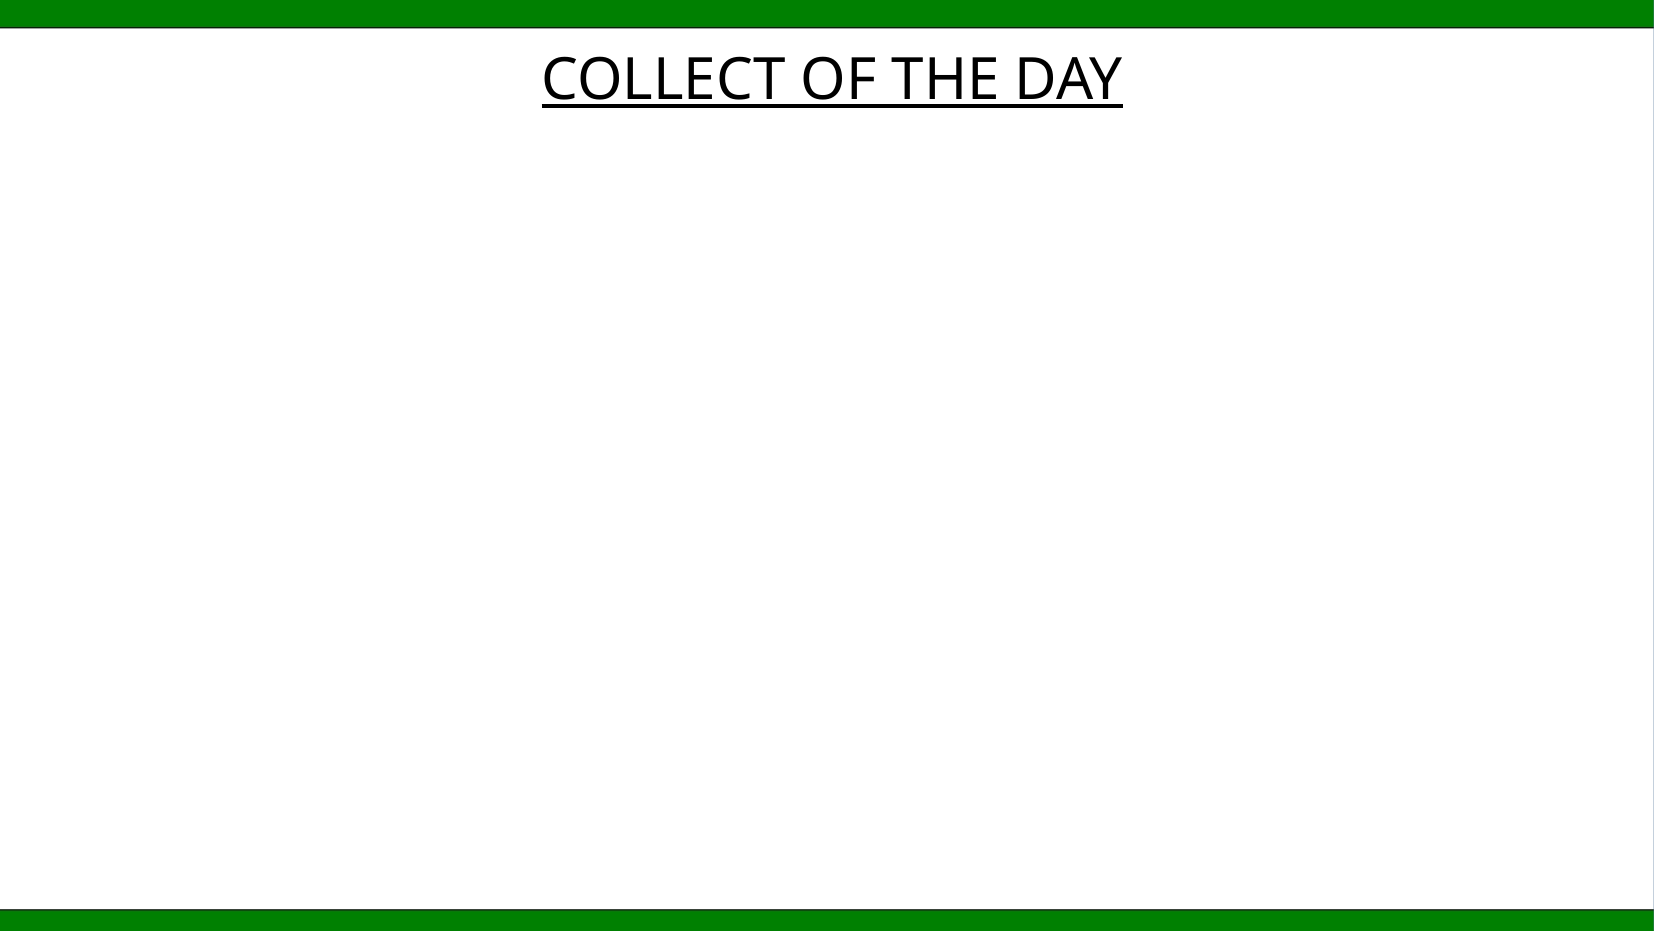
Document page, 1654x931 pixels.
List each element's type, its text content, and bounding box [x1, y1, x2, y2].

text_box COLLECT OF THE DAY [120, 30, 1546, 166]
picture [0, 0, 1654, 931]
